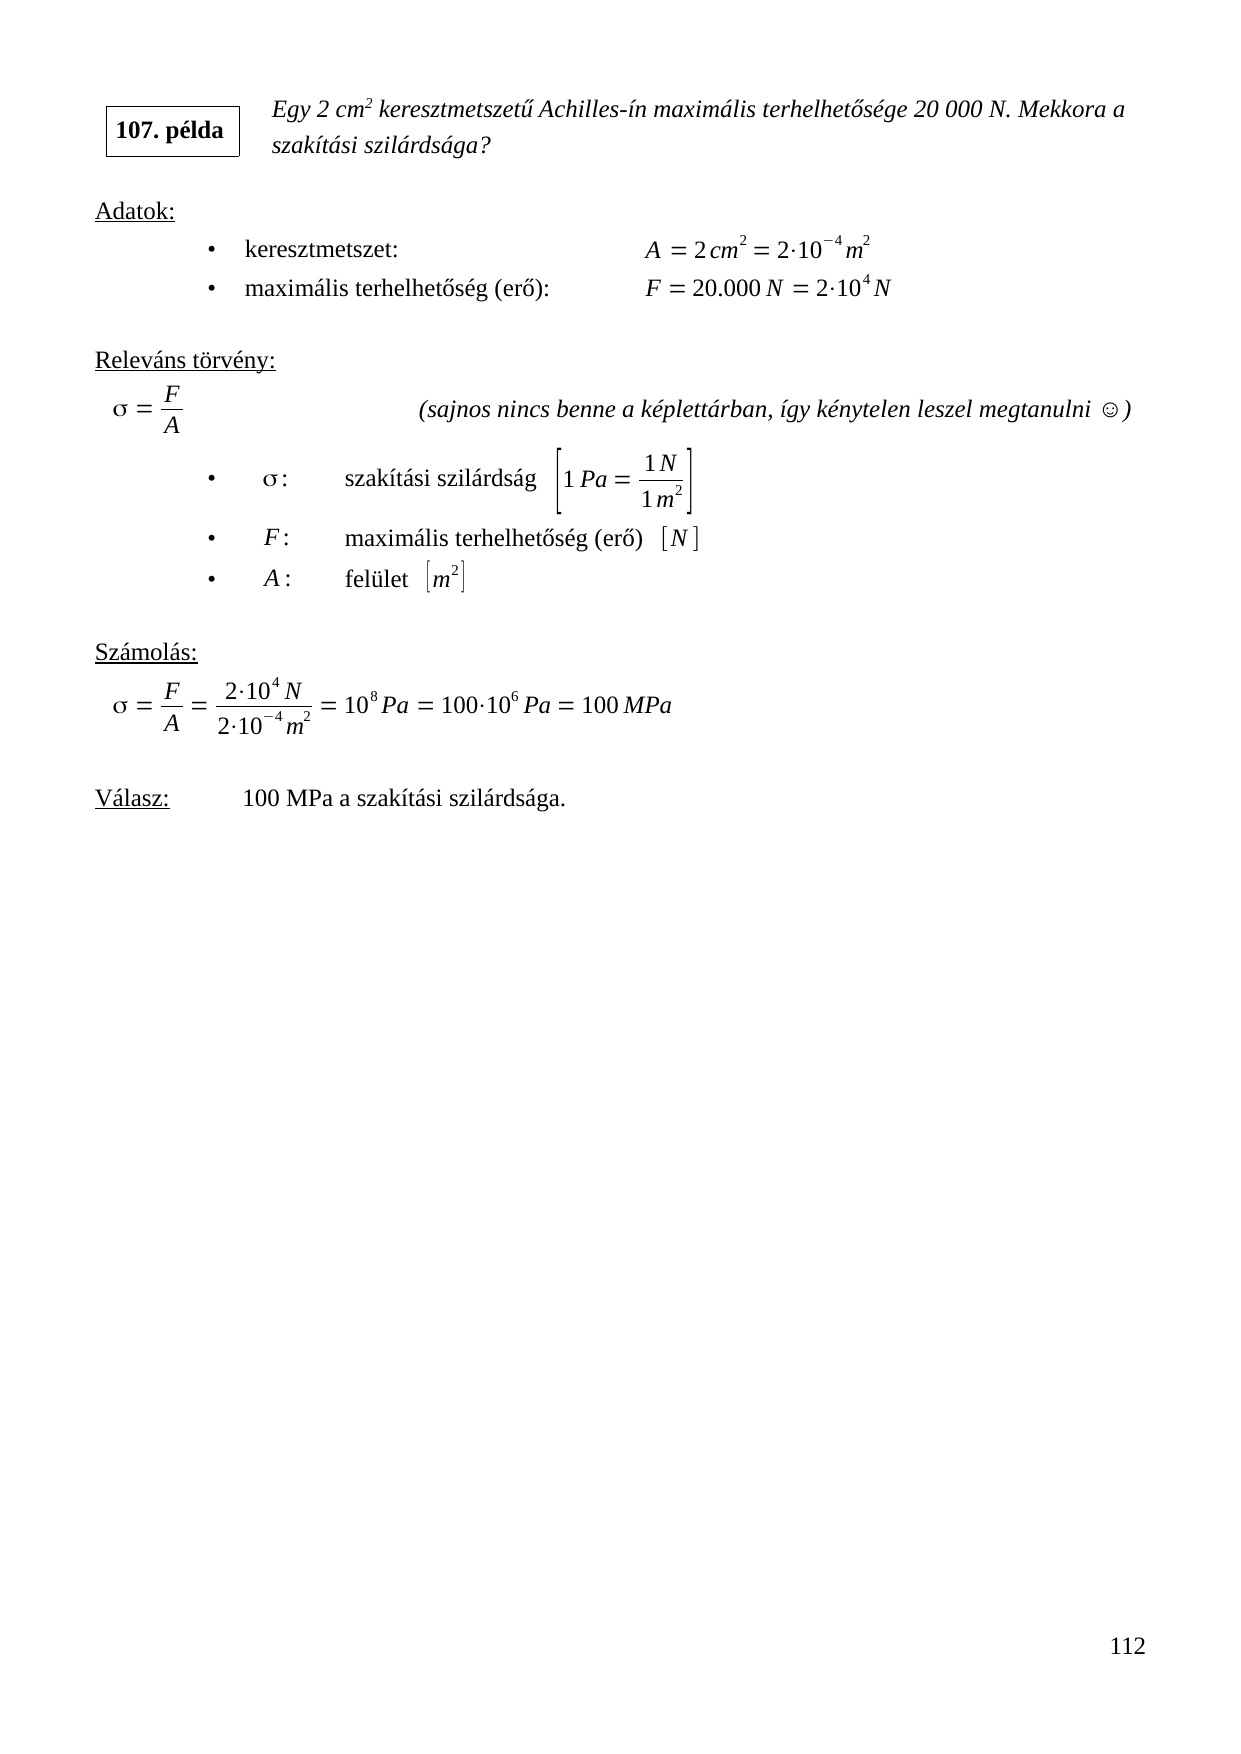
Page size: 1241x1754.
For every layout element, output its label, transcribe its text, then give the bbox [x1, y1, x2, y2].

list felület [207, 560, 1146, 594]
subtitle 107. példa [115, 115, 230, 144]
text Válasz: 100 MPa a szakítási szilárdsága. [94, 783, 1146, 812]
list maximális terhelhetőség (erő) [207, 523, 1146, 553]
text (sajnos nincs benne a képlettárban, így kénytelen leszel megtanulni ☺) [94, 381, 1146, 439]
list szakítási szilárdság [207, 447, 1146, 516]
text Releváns törvény: [94, 345, 1146, 373]
list keresztmetszet: [207, 232, 1146, 263]
text [107, 107, 239, 156]
text Adatok: [94, 196, 1146, 224]
text Egy 2 cm2 keresztmetszetű Achilles-ín maximális terhelhetősége 20 000 N. Mekkora a szakítási szilárdsága? [272, 94, 1146, 159]
text Számolás: [94, 637, 1146, 666]
list maximális terhelhetőség (erő): [207, 270, 1146, 302]
